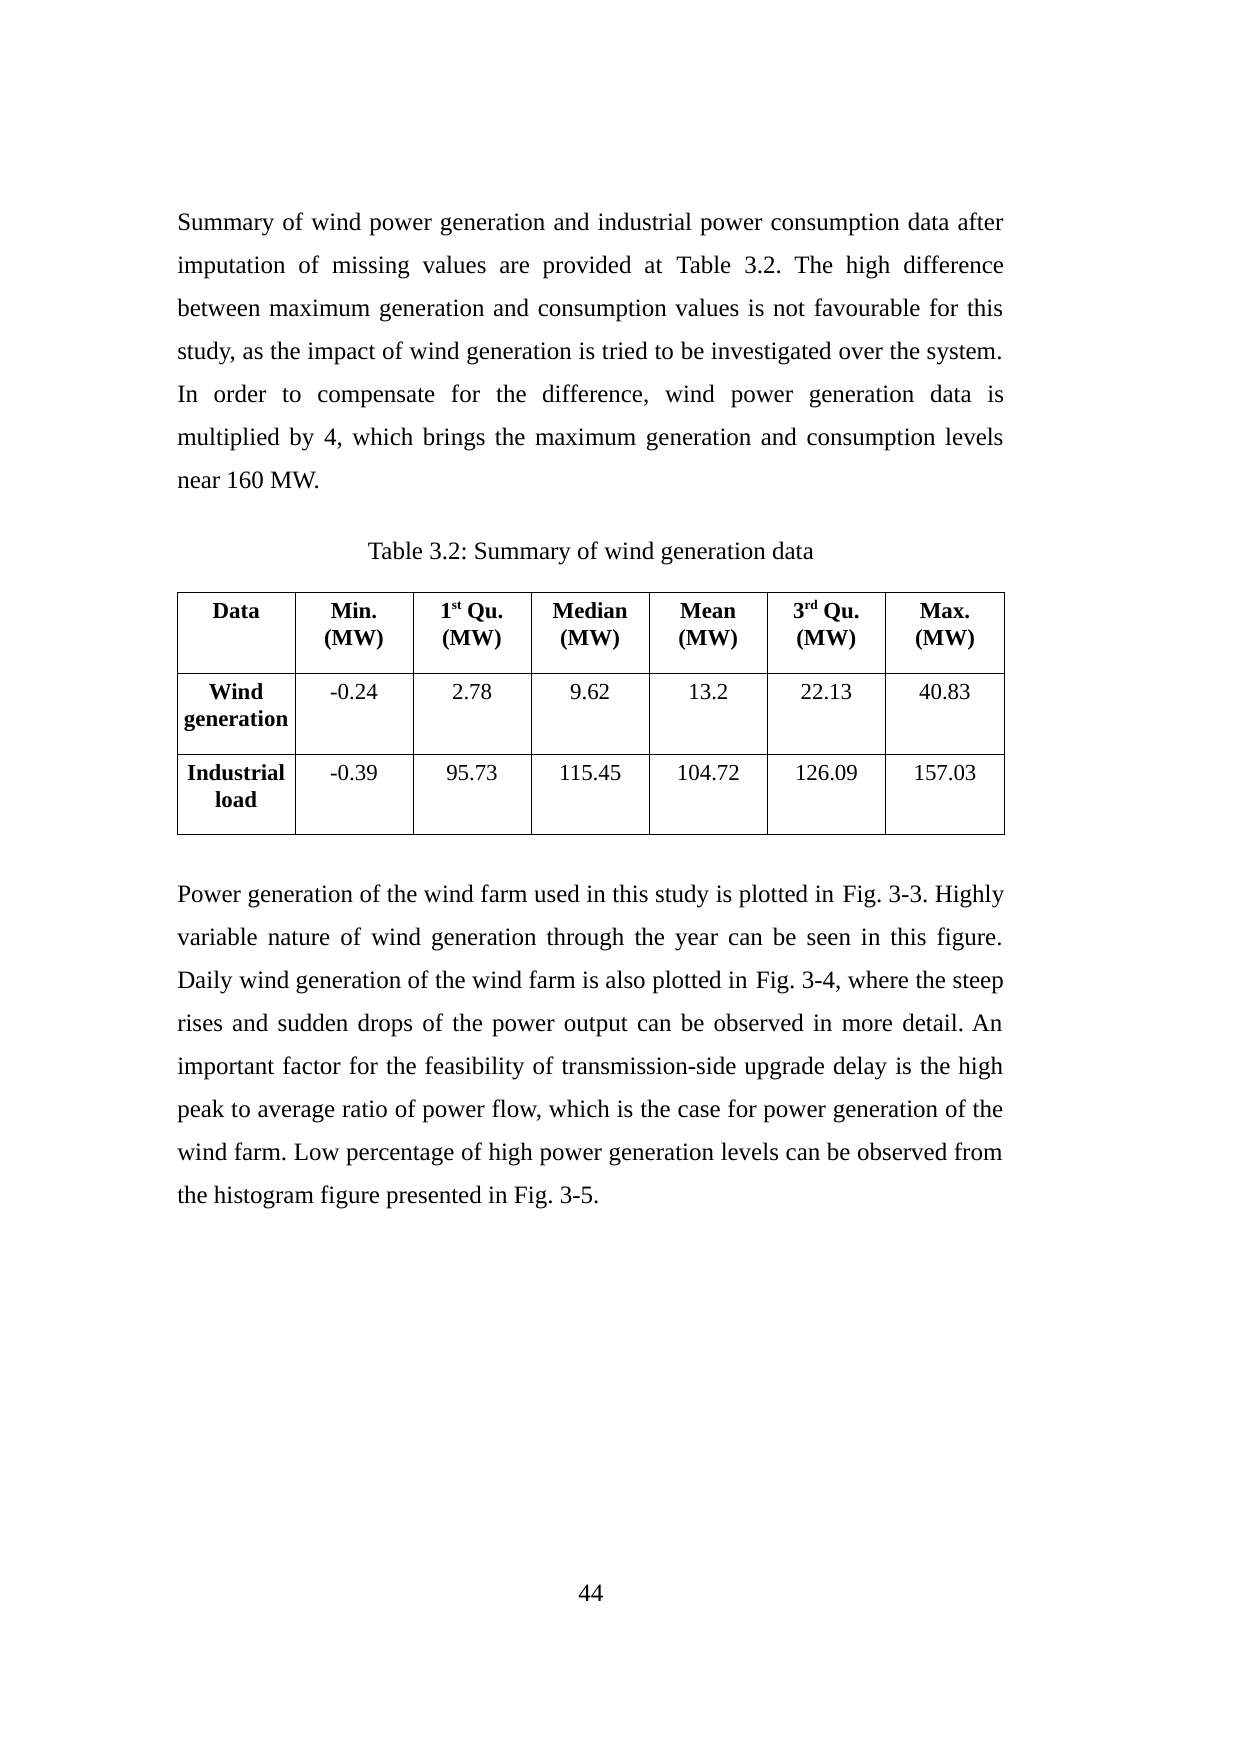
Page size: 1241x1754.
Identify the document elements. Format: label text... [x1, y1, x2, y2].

table_cell -0.24 [296, 674, 413, 753]
table_cell 95.73 [414, 755, 531, 834]
text Power generation of the wind farm used in this study is plotted in Fig. 3-3. Highly variable nature of wind generation through the year can be seen in this figure. Daily wind generation of the wind farm is also plotted in Fig. 3-4, where the steep rises and sudden drops of the power output can be observed in more detail. An important factor for the feasibility of transmission-side upgrade delay is the high peak to average ratio of power flow, which is the case for power generation of the wind farm. Low percentage of high power generation levels can be observed from the histogram figure presented in Fig. 3-5. [177, 879, 1004, 1209]
table_header 1st Qu. (MW) [414, 593, 531, 672]
table_header Min. (MW) [296, 593, 413, 672]
text Summary of wind power generation and industrial power consumption data after imputation of missing values are provided at Table 3.2. The high difference between maximum generation and consumption values is not favourable for this study, as the impact of wind generation is tried to be investigated over the system. In order to compensate for the difference, wind power generation data is multiplied by 4, which brings the maximum generation and consumption levels near 160 MW. [177, 207, 1004, 494]
table_cell 13.2 [650, 674, 767, 753]
table_header 3rd Qu. (MW) [768, 593, 885, 672]
table_cell 2.78 [414, 674, 531, 753]
table_header Median (MW) [532, 593, 649, 672]
table_cell 22.13 [768, 674, 885, 753]
table_cell 40.83 [886, 674, 1004, 753]
table_cell 104.72 [650, 755, 767, 834]
text Table 3.2: Summary of wind generation data [177, 536, 1004, 565]
table_cell 115.45 [532, 755, 649, 834]
table_cell Industrial load [178, 755, 295, 834]
table_header Mean (MW) [650, 593, 767, 672]
table_header Data [178, 593, 295, 672]
table_cell 157.03 [886, 755, 1004, 834]
table_header Max. (MW) [886, 593, 1004, 672]
table_cell 9.62 [532, 674, 649, 753]
table_cell 126.09 [768, 755, 885, 834]
table_cell Wind generation [178, 674, 295, 753]
table_cell -0.39 [296, 755, 413, 834]
